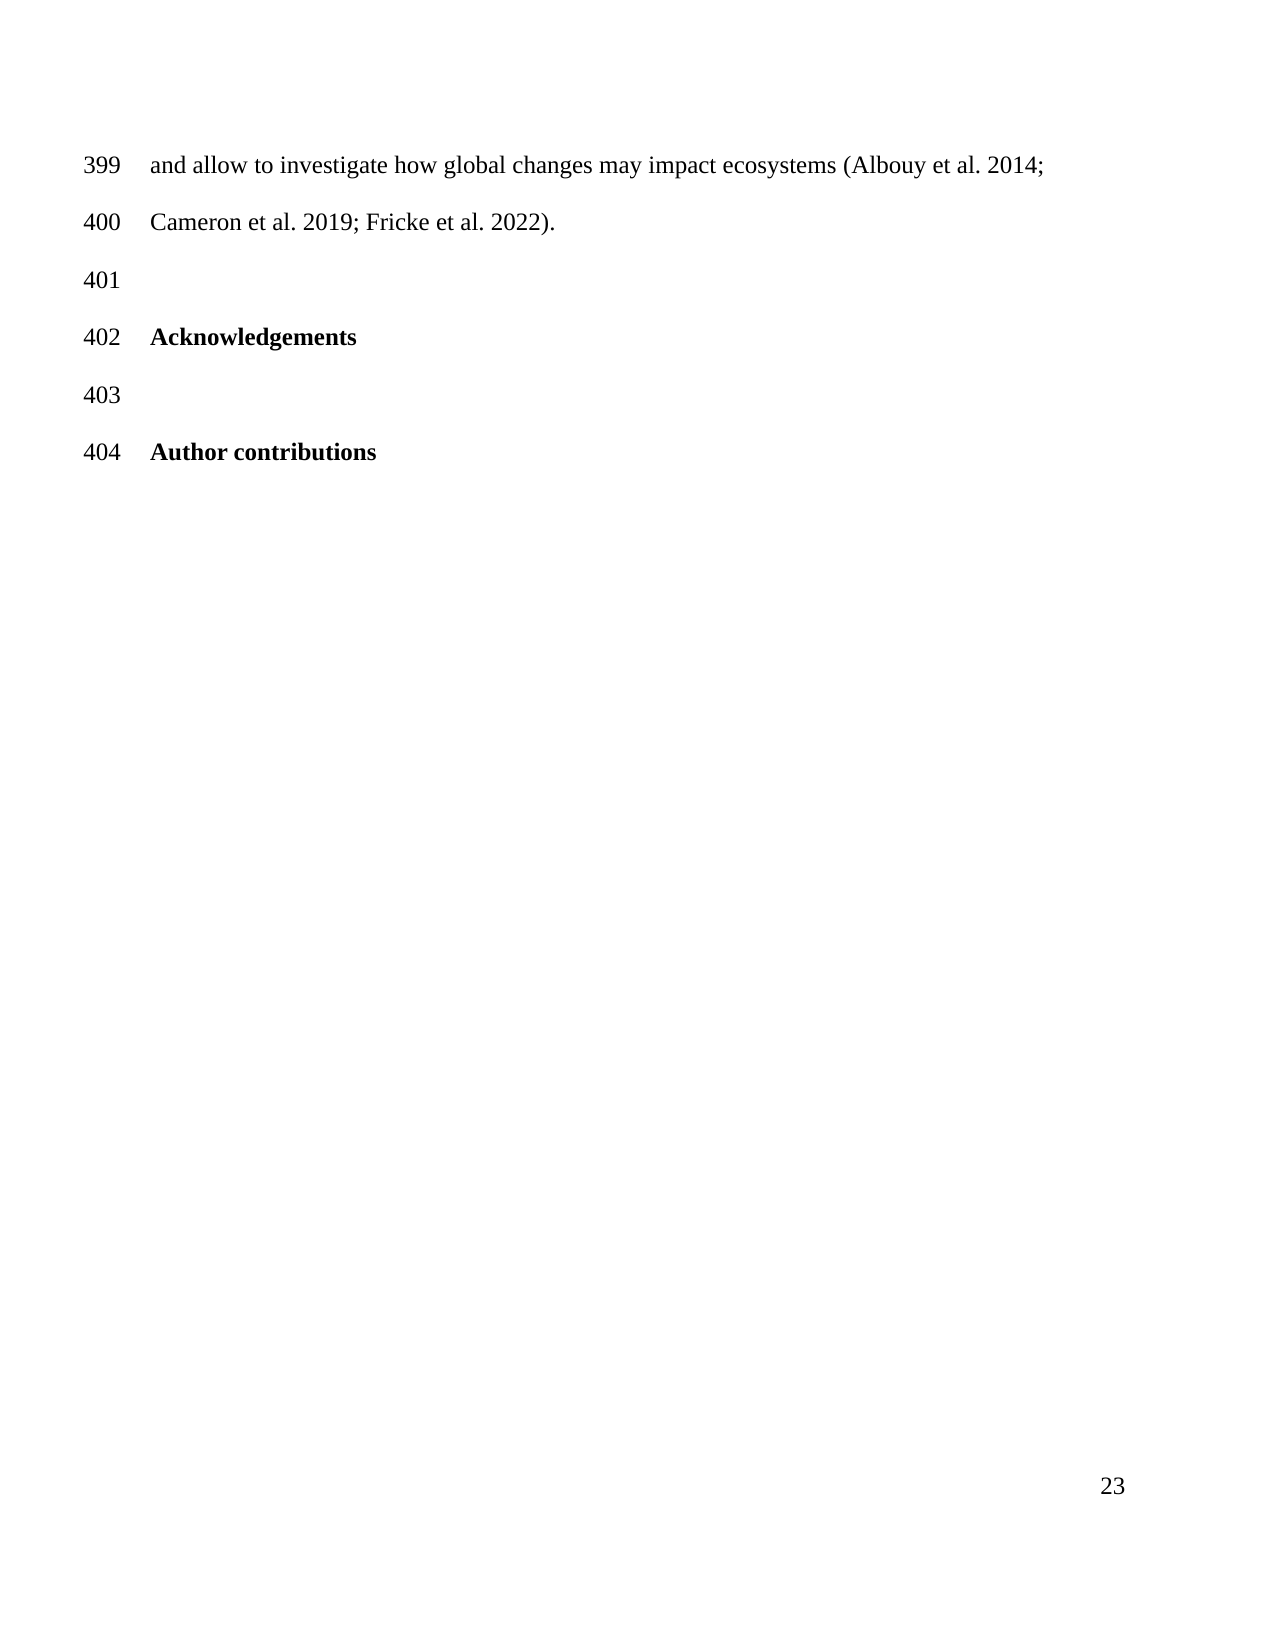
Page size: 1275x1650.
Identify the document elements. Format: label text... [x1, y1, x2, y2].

text Author contributions [150, 437, 1125, 466]
text Acknowledgements [150, 322, 1125, 351]
text and allow to investigate how global changes may impact ecosystems (Albouy et al. 2014; Cameron et al. 2019; Fricke et al. 2022). [150, 150, 1125, 236]
